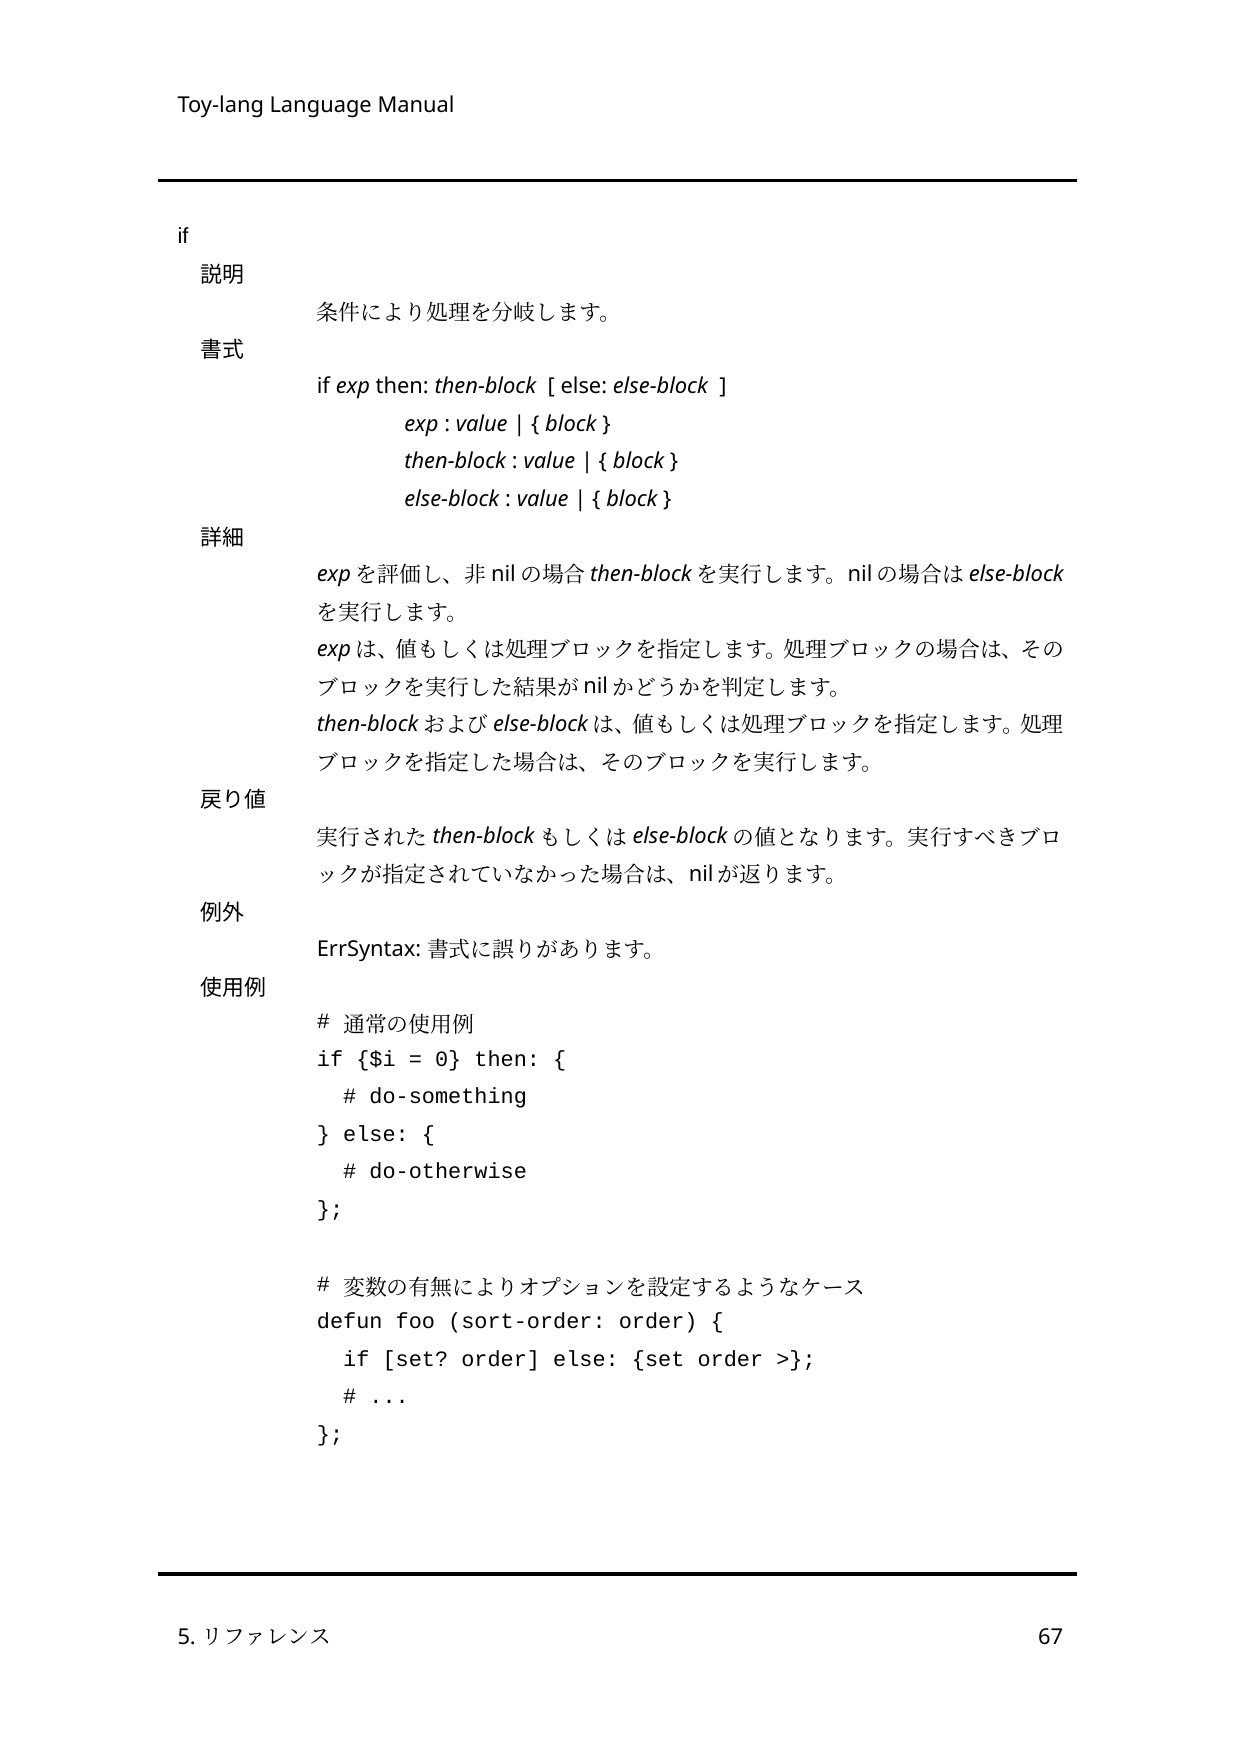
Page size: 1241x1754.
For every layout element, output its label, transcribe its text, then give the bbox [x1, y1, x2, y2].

table_cell if exp then: then-block [ else: else-block ] exp : value | { block } then-block : value | { block } else-block : value | { block } [317, 329, 1063, 517]
table_cell 詳細 [200, 517, 317, 779]
table_cell 実行されたthen-blockもしくはelse-blockの値となります。実行すべきブロックが指定されていなかった場合は、nilが返ります。 [317, 779, 1063, 892]
table_cell expを評価し、非nilの場合then-blockを実行します。nilの場合はelse-blockを実行します。 expは、値もしくは処理ブロックを指定します。処理ブロックの場合は、そのブロックを実行した結果がnilかどうかを判定します。 then-blockおよびelse-blockは、値もしくは処理ブロックを指定します。処理ブロックを指定した場合は、そのブロックを実行します。 [317, 517, 1063, 779]
table_cell ErrSyntax: 書式に誤りがあります。 [317, 892, 1063, 967]
table_cell # 通常の使用例 if {$i = 0} then: { # do-something } else: { # do-otherwise }; # 変数の有無によりオプションを設定するようなケース defun foo (sort-order: order) { if [set? order] else: {set order >}; # ... }; [317, 967, 1063, 1454]
subtitle if [177, 217, 1063, 254]
table_cell 戻り値 [200, 779, 317, 892]
table_cell 例外 [200, 892, 317, 967]
table_cell 使用例 [200, 967, 317, 1454]
table_header 説明 [200, 254, 317, 329]
table_header 条件により処理を分岐します。 [317, 254, 1063, 329]
table_cell 書式 [200, 329, 317, 517]
